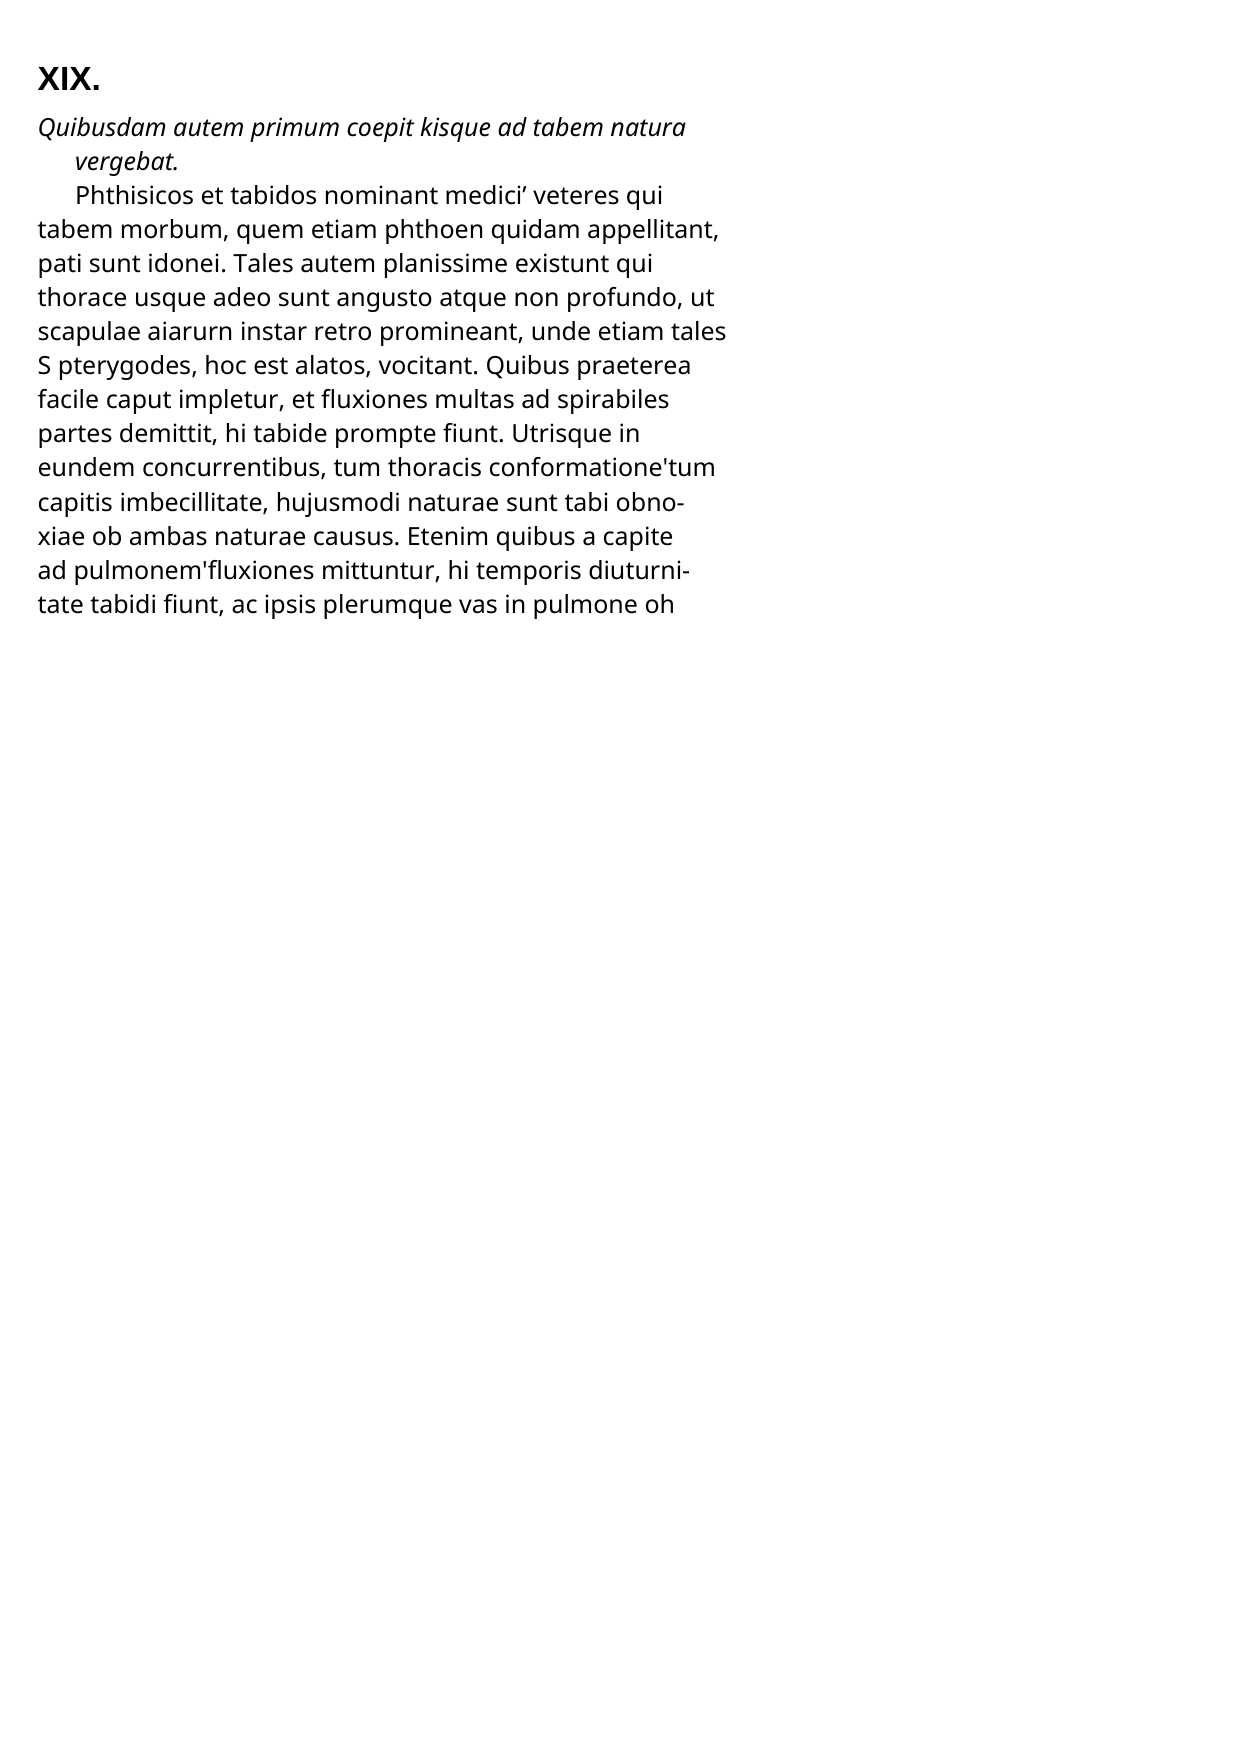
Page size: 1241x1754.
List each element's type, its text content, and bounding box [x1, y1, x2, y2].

text Quibusdam autem primum coepit kisque ad tabem natura vergebat. [37, 109, 1203, 178]
subtitle XIX. [37, 58, 1203, 97]
text Phthisicos et tabidos nominant medici’ veteres qui tabem morbum, quem etiam phthoen quidam appellitant, pati sunt idonei. Tales autem planissime existunt qui thorace usque adeo sunt angusto atque non profundo, ut scapulae aiarurn instar retro promineant, unde etiam tales S pterygodes, hoc est alatos, vocitant. Quibus praeterea facile caput impletur, et fluxiones multas ad spirabiles partes demittit, hi tabide prompte fiunt. Utrisque in eundem concurrentibus, tum thoracis conformatione'tum capitis imbecillitate, hujusmodi naturae sunt tabi obno- xiae ob ambas naturae causus. Etenim quibus a capite ad pulmonem'fluxiones mittuntur, hi temporis diuturni- tate tabidi fiunt, ac ipsis plerumque vas in pulmone oh [37, 178, 1203, 620]
